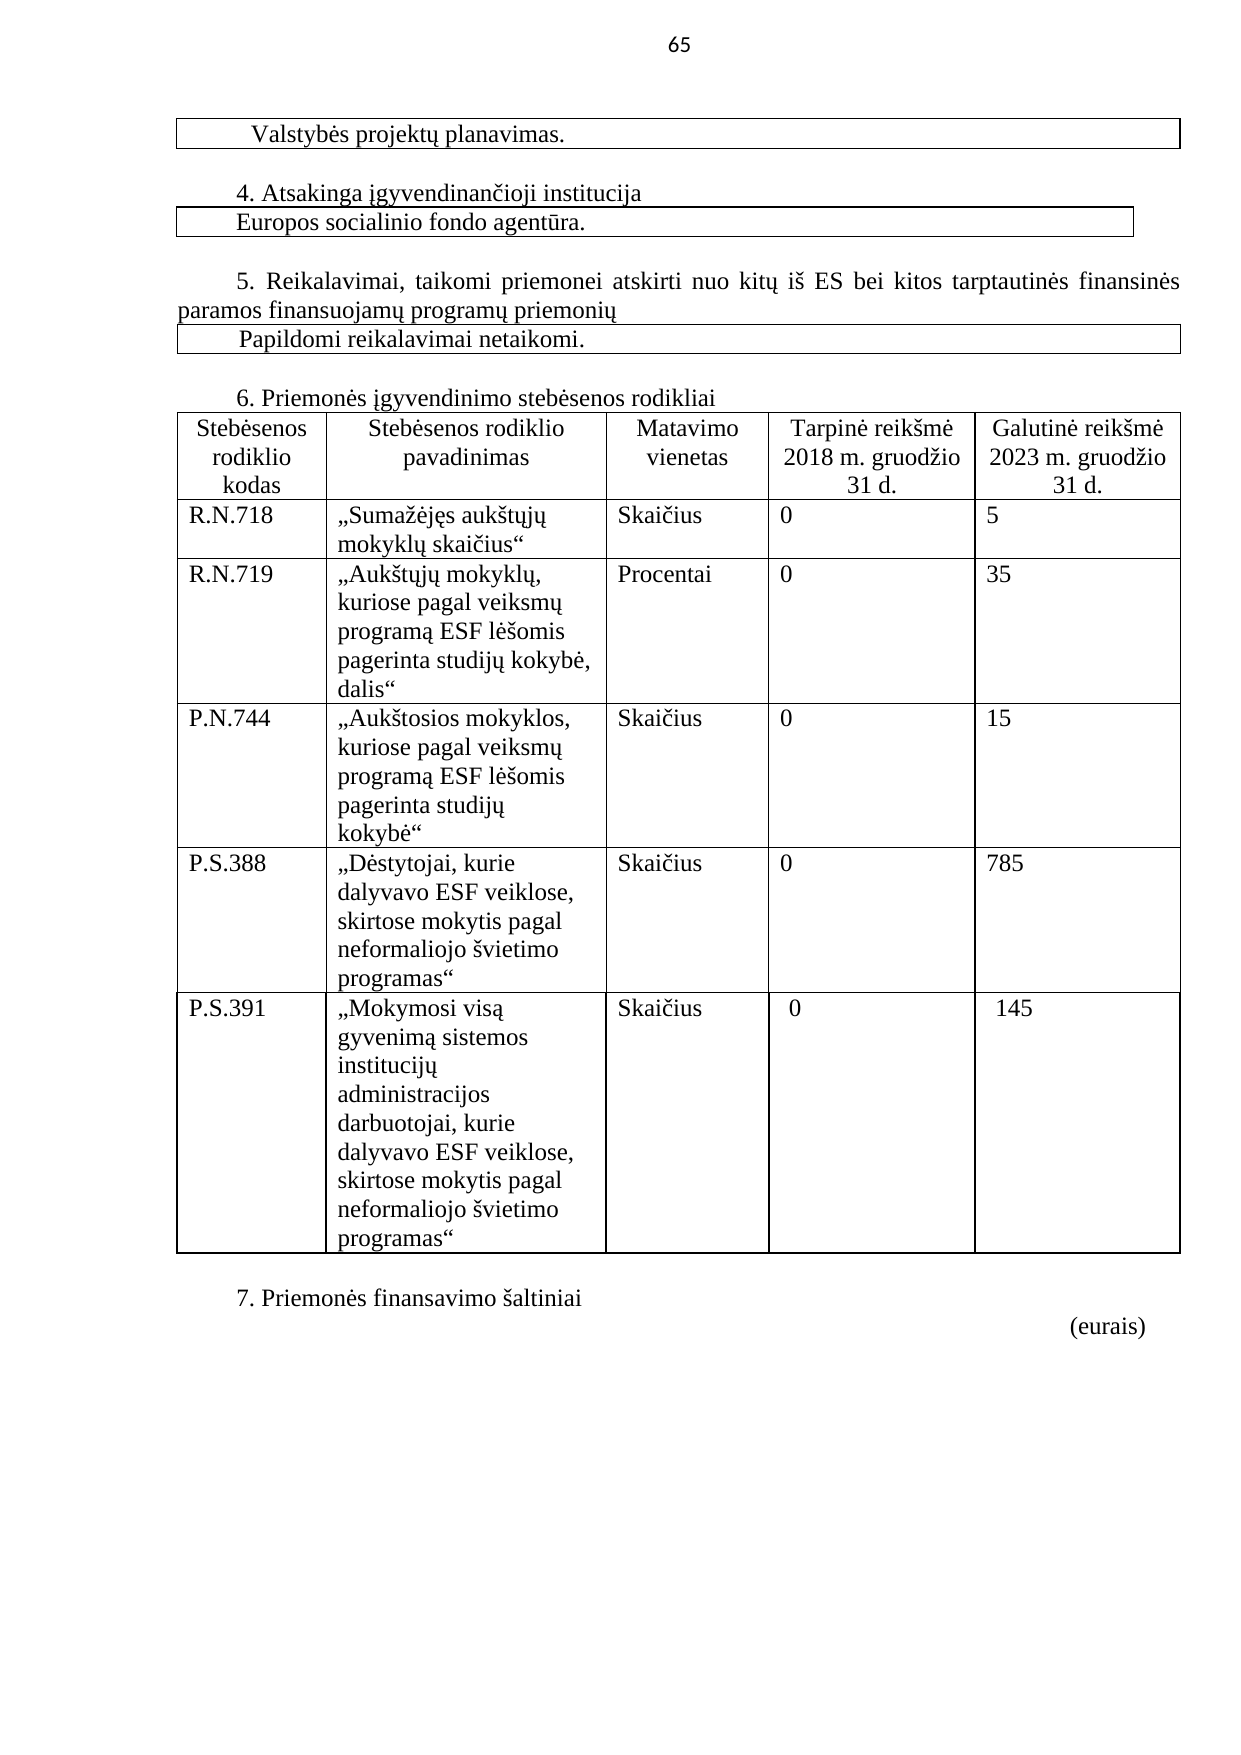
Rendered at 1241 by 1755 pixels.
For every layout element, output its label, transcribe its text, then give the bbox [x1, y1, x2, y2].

table_header Papildomi reikalavimai netaikomi. [178, 325, 1180, 353]
table_cell 0 [769, 848, 974, 992]
text 6. Priemonės įgyvendinimo stebėsenos rodikliai [236, 383, 1181, 412]
table_cell 5 [976, 500, 1180, 558]
table_cell 145 [976, 993, 1179, 1252]
table_cell P.S.391 [178, 993, 325, 1252]
table_cell R.N.718 [178, 500, 326, 558]
table_cell „Mokymosi visą gyvenimą sistemos institucijų administracijos darbuotojai, kurie dalyvavo ESF veiklose, skirtose mokytis pagal neformaliojo švietimo programas“ [327, 993, 605, 1252]
text (eurais) [177, 1311, 1181, 1340]
table_cell Skaičius [607, 993, 768, 1252]
table_cell „Aukštųjų mokyklų, kuriose pagal veiksmų programą ESF lėšomis pagerinta studijų kokybė, dalis“ [327, 559, 606, 702]
table_cell R.N.719 [178, 559, 326, 702]
table_cell 0 [770, 993, 974, 1252]
table_header Europos socialinio fondo agentūra. [177, 208, 1133, 236]
table_cell Skaičius [607, 704, 768, 847]
text 7. Priemonės finansavimo šaltiniai [236, 1283, 1181, 1311]
table_header Stebėsenos rodiklio pavadinimas [327, 413, 606, 499]
table_header Tarpinė reikšmė 2018 m. gruodžio 31 d. [769, 413, 974, 499]
table_cell 0 [769, 559, 974, 702]
table_cell „Sumažėjęs aukštųjų mokyklų skaičius“ [327, 500, 606, 558]
table_cell Skaičius [607, 848, 768, 992]
table_cell „Dėstytojai, kurie dalyvavo ESF veiklose, skirtose mokytis pagal neformaliojo švietimo programas“ [327, 848, 606, 992]
table_cell 0 [769, 500, 974, 558]
table_cell 15 [976, 704, 1180, 847]
table_cell P.S.388 [178, 848, 326, 992]
table_cell 0 [769, 704, 974, 847]
text 4. Atsakinga įgyvendinančioji institucija [177, 178, 1181, 206]
table_cell Skaičius [607, 500, 768, 558]
table_cell 785 [976, 848, 1180, 992]
table_cell „Aukštosios mokyklos, kuriose pagal veiksmų programą ESF lėšomis pagerinta studijų kokybė“ [327, 704, 606, 847]
table_cell 35 [976, 559, 1180, 702]
table_cell P.N.744 [178, 704, 326, 847]
table_header Stebėsenos rodiklio kodas [178, 413, 326, 499]
table_header Matavimo vienetas [607, 413, 768, 499]
table_header Galutinė reikšmė 2023 m. gruodžio 31 d. [976, 413, 1180, 499]
table_cell Procentai [607, 559, 768, 702]
text 5. Reikalavimai, taikomi priemonei atskirti nuo kitų iš ES bei kitos tarptautinės finansinės paramos finansuojamų programų priemonių [177, 266, 1181, 323]
table_header Valstybės projektų planavimas. [177, 119, 1179, 148]
